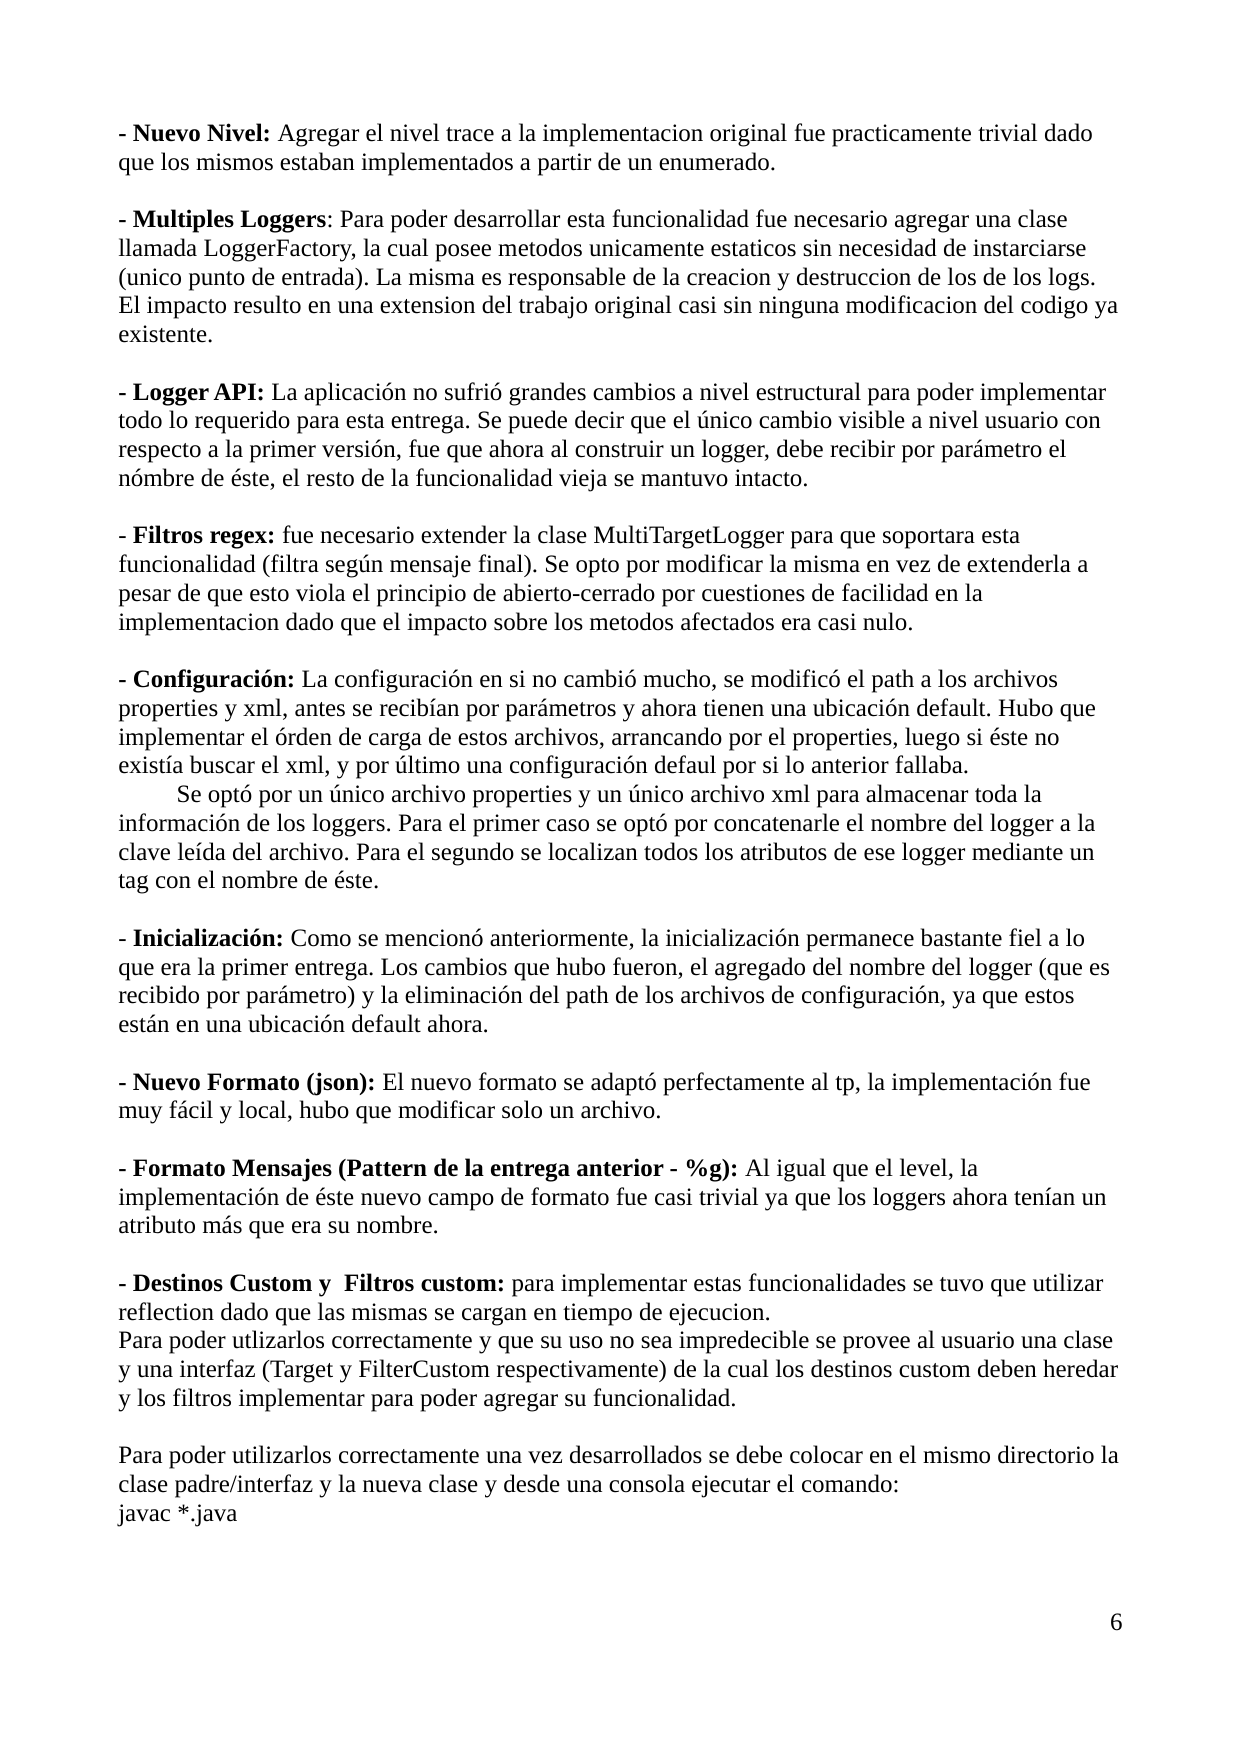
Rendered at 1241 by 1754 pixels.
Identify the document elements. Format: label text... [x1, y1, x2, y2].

text Se optó por un único archivo properties y un único archivo xml para almacenar toda la información de los loggers. Para el primer caso se optó por concatenarle el nombre del logger a la clave leída del archivo. Para el segundo se localizan todos los atributos de ese logger mediante un tag con el nombre de éste. [118, 779, 1122, 894]
text - Nuevo Nivel: Agregar el nivel trace a la implementacion original fue practicamente trivial dado que los mismos estaban implementados a partir de un enumerado. [118, 118, 1122, 176]
text - Logger API: La aplicación no sufrió grandes cambios a nivel estructural para poder implementar todo lo requerido para esta entrega. Se puede decir que el único cambio visible a nivel usuario con respecto a la primer versión, fue que ahora al construir un logger, debe recibir por parámetro el nómbre de éste, el resto de la funcionalidad vieja se mantuvo intacto. [118, 377, 1122, 492]
text Para poder utilizarlos correctamente una vez desarrollados se debe colocar en el mismo directorio la clase padre/interfaz y la nueva clase y desde una consola ejecutar el comando: [118, 1441, 1122, 1498]
text - Multiples Loggers: Para poder desarrollar esta funcionalidad fue necesario agregar una clase llamada LoggerFactory, la cual posee metodos unicamente estaticos sin necesidad de instarciarse (unico punto de entrada). La misma es responsable de la creacion y destruccion de los de los logs. El impacto resulto en una extension del trabajo original casi sin ninguna modificacion del codigo ya existente. [118, 204, 1122, 348]
text - Destinos Custom y Filtros custom: para implementar estas funcionalidades se tuvo que utilizar reflection dado que las mismas se cargan en tiempo de ejecucion. [118, 1268, 1122, 1326]
text - Formato Mensajes (Pattern de la entrega anterior - %g): Al igual que el level, la implementación de éste nuevo campo de formato fue casi trivial ya que los loggers ahora tenían un atributo más que era su nombre. [118, 1153, 1122, 1239]
text - Inicialización: Como se mencionó anteriormente, la inicialización permanece bastante fiel a lo que era la primer entrega. Los cambios que hubo fueron, el agregado del nombre del logger (que es recibido por parámetro) y la eliminación del path de los archivos de configuración, ya que estos están en una ubicación default ahora. [118, 923, 1122, 1038]
text - Filtros regex: fue necesario extender la clase MultiTargetLogger para que soportara esta funcionalidad (filtra según mensaje final). Se opto por modificar la misma en vez de extenderla a pesar de que esto viola el principio de abierto-cerrado por cuestiones de facilidad en la implementacion dado que el impacto sobre los metodos afectados era casi nulo. [118, 521, 1122, 636]
text - Configuración: La configuración en si no cambió mucho, se modificó el path a los archivos properties y xml, antes se recibían por parámetros y ahora tienen una ubicación default. Hubo que implementar el órden de carga de estos archivos, arrancando por el properties, luego si éste no existía buscar el xml, y por último una configuración defaul por si lo anterior fallaba. [118, 664, 1122, 779]
text Para poder utlizarlos correctamente y que su uso no sea impredecible se provee al usuario una clase y una interfaz (Target y FilterCustom respectivamente) de la cual los destinos custom deben heredar y los filtros implementar para poder agregar su funcionalidad. [118, 1326, 1122, 1412]
text javac *.java [118, 1498, 1122, 1527]
text - Nuevo Formato (json): El nuevo formato se adaptó perfectamente al tp, la implementación fue muy fácil y local, hubo que modificar solo un archivo. [118, 1067, 1122, 1124]
